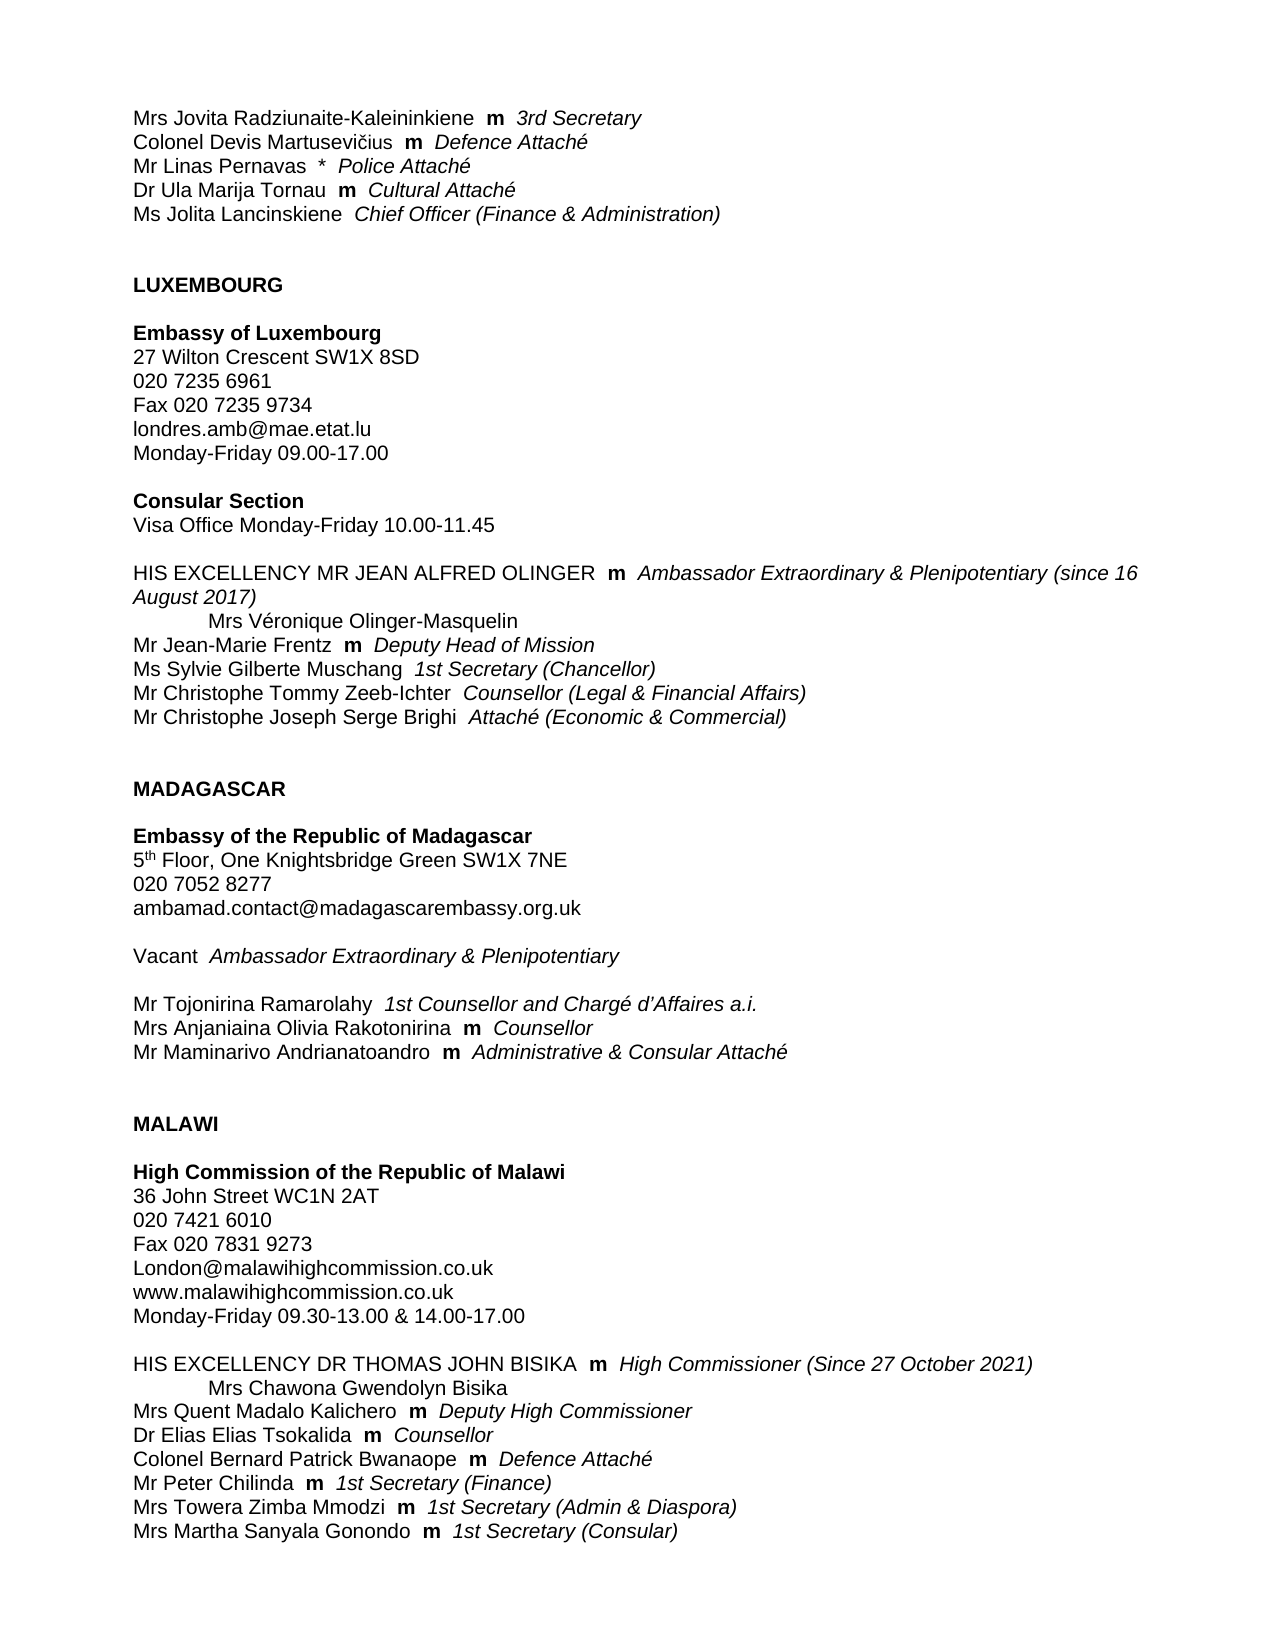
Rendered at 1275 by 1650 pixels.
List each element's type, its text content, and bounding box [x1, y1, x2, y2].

text HIS EXCELLENCY DR THOMAS JOHN BISIKA m High Commissioner (Since 27 October 2021) [133, 1351, 1181, 1375]
text ambamad.contact@madagascarembassy.org.uk [133, 896, 1181, 920]
text Consular Section [133, 489, 1181, 513]
text Embassy of Luxembourg [133, 321, 1181, 345]
text Mrs Chawona Gwendolyn Bisika [133, 1375, 1181, 1399]
text 36 John Street WC1N 2AT [133, 1184, 1181, 1208]
text MALAWI [133, 1112, 1181, 1136]
text 020 7421 6010 [133, 1208, 1181, 1232]
text London@malawihighcommission.co.uk [133, 1256, 1181, 1279]
text MADAGASCAR [133, 776, 1181, 800]
text Mr Jean-Marie Frentz m Deputy Head of Mission [133, 633, 1181, 657]
text Mrs Martha Sanyala Gonondo m 1st Secretary (Consular) [133, 1519, 1181, 1543]
text www.malawihighcommission.co.uk [133, 1279, 1181, 1303]
text 27 Wilton Crescent SW1X 8SD [133, 345, 1181, 369]
text Ms Sylvie Gilberte Muschang 1st Secretary (Chancellor) [133, 657, 1181, 681]
text 020 7235 6961 [133, 369, 1181, 393]
text Dr Elias Elias Tsokalida m Counsellor [133, 1423, 1181, 1447]
text High Commission of the Republic of Malawi [133, 1160, 1181, 1184]
text Fax 020 7831 9273 [133, 1232, 1181, 1256]
text Mrs Quent Madalo Kalichero m Deputy High Commissioner [133, 1399, 1181, 1423]
text Mrs Towera Zimba Mmodzi m 1st Secretary (Admin & Diaspora) [133, 1495, 1181, 1519]
text Ms Jolita Lancinskiene Chief Officer (Finance & Administration) [133, 201, 1181, 225]
text HIS EXCELLENCY MR JEAN ALFRED OLINGER m Ambassador Extraordinary & Plenipotentiary (since 16 August 2017) [133, 561, 1181, 609]
text Embassy of the Republic of Madagascar [133, 824, 1181, 848]
text 020 7052 8277 [133, 872, 1181, 896]
text Colonel Bernard Patrick Bwanaope m Defence Attaché [133, 1447, 1181, 1471]
text 5th Floor, One Knightsbridge Green SW1X 7NE [133, 848, 1181, 872]
text Mr Christophe Tommy Zeeb-Ichter Counsellor (Legal & Financial Affairs) [133, 681, 1181, 704]
text Mr Linas Pernavas * Police Attaché [133, 153, 1181, 177]
text Mrs Jovita Radziunaite-Kaleininkiene m 3rd Secretary [133, 106, 1181, 129]
text Colonel Devis Martusevičius m Defence Attaché [133, 129, 1181, 153]
text Mr Tojonirina Ramarolahy 1st Counsellor and Chargé d’Affaires a.i. [133, 992, 1181, 1016]
text Dr Ula Marija Tornau m Cultural Attaché [133, 177, 1181, 201]
text Fax 020 7235 9734 [133, 393, 1181, 417]
text Monday-Friday 09.30-13.00 & 14.00-17.00 [133, 1303, 1181, 1327]
text Mrs Anjaniaina Olivia Rakotonirina m Counsellor [133, 1016, 1181, 1040]
text Mr Christophe Joseph Serge Brighi Attaché (Economic & Commercial) [133, 704, 1181, 728]
text Mr Maminarivo Andrianatoandro m Administrative & Consular Attaché [133, 1040, 1181, 1064]
text Mrs Véronique Olinger-Masquelin [133, 609, 1181, 633]
text londres.amb@mae.etat.lu [133, 417, 1181, 441]
text Mr Peter Chilinda m 1st Secretary (Finance) [133, 1471, 1181, 1495]
text LUXEMBOURG [133, 273, 1181, 297]
text Visa Office Monday-Friday 10.00-11.45 [133, 513, 1181, 537]
text Vacant Ambassador Extraordinary & Plenipotentiary [133, 944, 1181, 968]
text Monday-Friday 09.00-17.00 [133, 441, 1181, 465]
